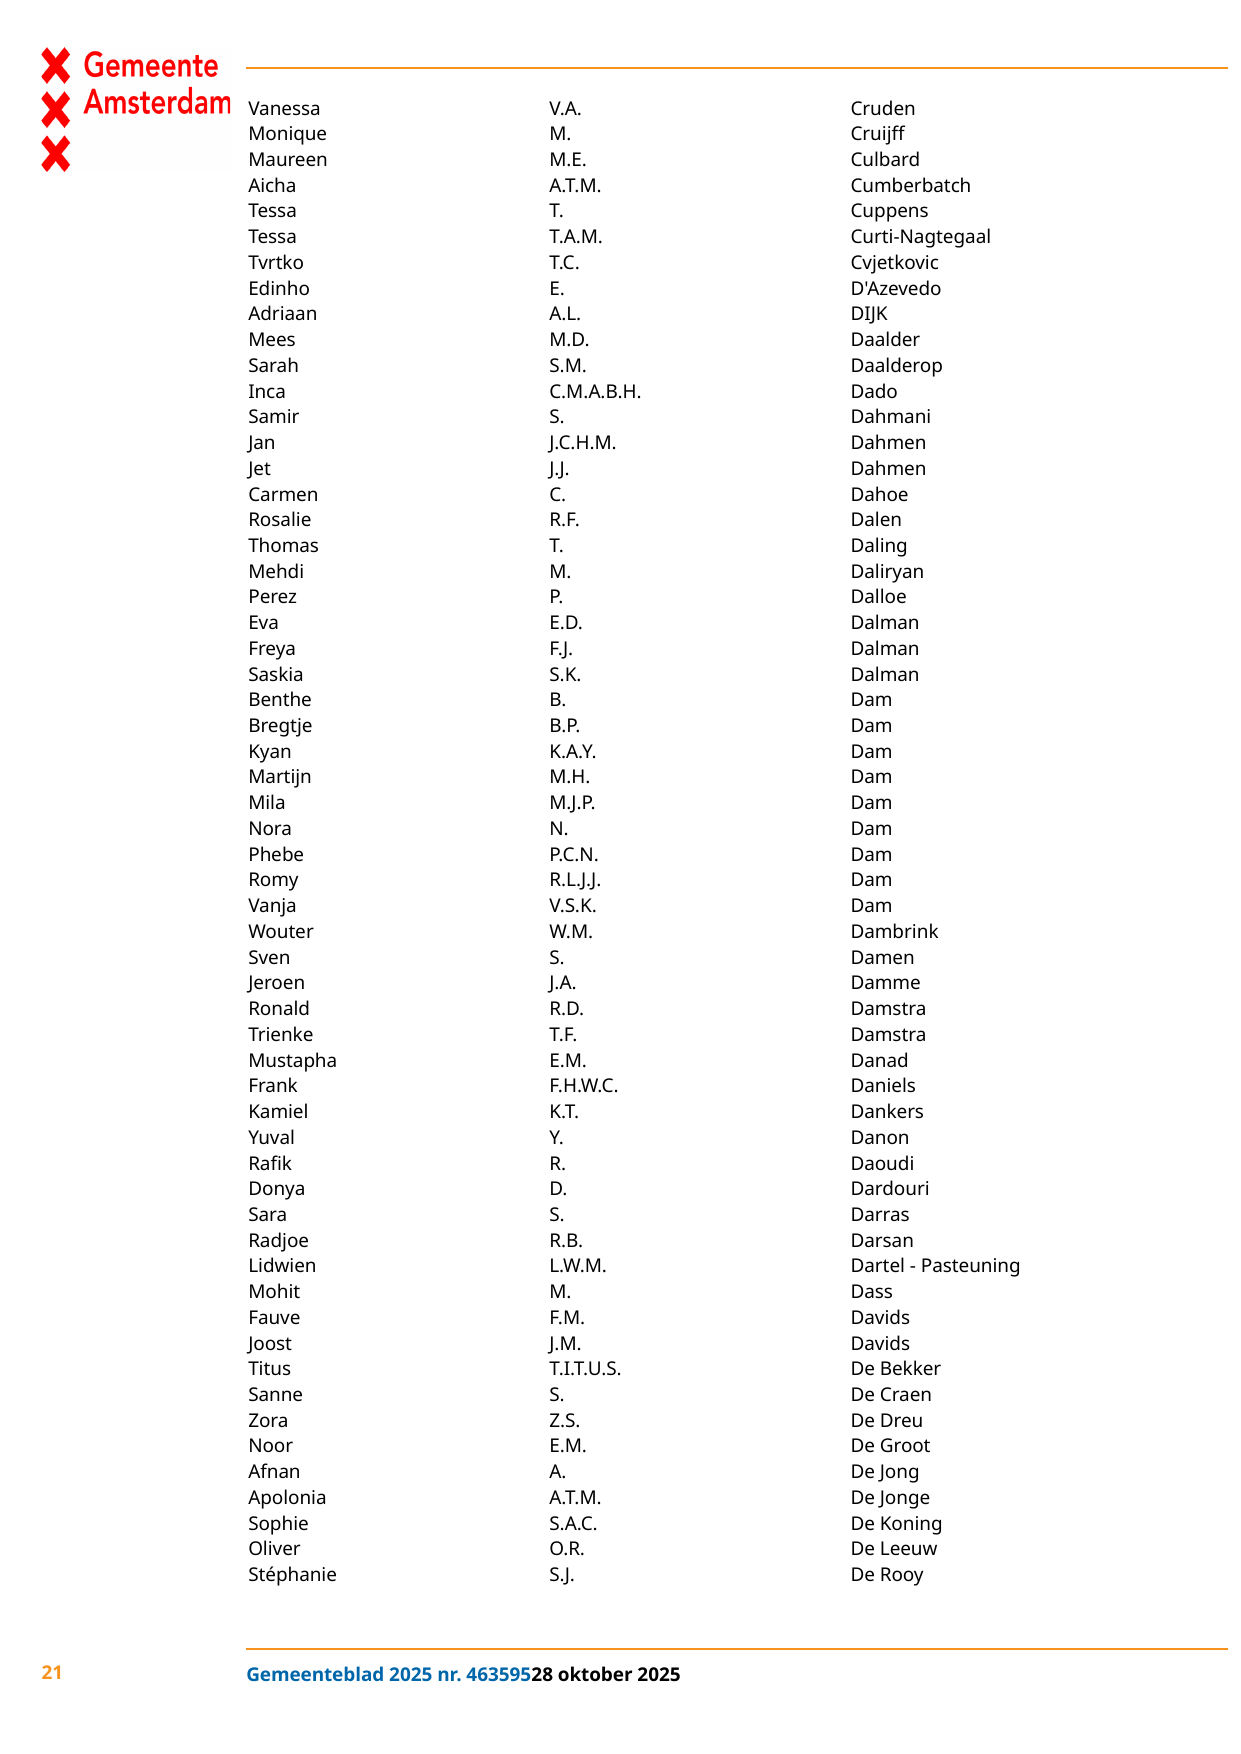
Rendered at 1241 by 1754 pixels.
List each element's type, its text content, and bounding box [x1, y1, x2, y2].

table_cell Tessa [248, 224, 549, 249]
table_cell Cruijff [850, 121, 1152, 146]
table_cell S.M. [549, 352, 850, 378]
table_cell Perez [248, 584, 549, 609]
table_cell Dahmani [850, 404, 1152, 429]
table_cell Dam [850, 841, 1152, 867]
table_cell Mustapha [248, 1047, 549, 1072]
table_cell Martijn [248, 764, 549, 789]
table_cell L.W.M. [549, 1253, 850, 1278]
table_cell Tessa [248, 198, 549, 223]
table_cell Dahoe [850, 481, 1152, 506]
table_cell Edinho [248, 275, 549, 301]
table_cell Samir [248, 404, 549, 429]
table_cell Carmen [248, 481, 549, 506]
table_cell Dam [850, 790, 1152, 815]
table_cell K.T. [549, 1098, 850, 1124]
table_cell Rosalie [248, 506, 549, 532]
table_cell T. [549, 198, 850, 223]
table_cell De Jonge [850, 1484, 1152, 1510]
table_cell T. [549, 532, 850, 558]
table_cell M. [549, 121, 850, 146]
table_cell Dam [850, 712, 1152, 738]
table_cell K.A.Y. [549, 738, 850, 764]
table_cell De Koning [850, 1510, 1152, 1536]
table_cell S.K. [549, 661, 850, 687]
table_cell B.P. [549, 712, 850, 738]
table_cell De Craen [850, 1381, 1152, 1407]
table_cell Dambrink [850, 918, 1152, 944]
table_cell E.M. [549, 1047, 850, 1072]
table_cell Dam [850, 764, 1152, 789]
table_cell Dam [850, 738, 1152, 764]
table_cell Davids [850, 1330, 1152, 1356]
table_cell A.L. [549, 301, 850, 326]
table_cell M.D. [549, 326, 850, 352]
table_cell M.J.P. [549, 790, 850, 815]
table_cell J.C.H.M. [549, 429, 850, 455]
table_cell Mees [248, 326, 549, 352]
table_cell Darsan [850, 1227, 1152, 1253]
table_cell De Bekker [850, 1356, 1152, 1381]
table_cell Dahmen [850, 429, 1152, 455]
table_cell Danon [850, 1124, 1152, 1150]
table_cell DIJK [850, 301, 1152, 326]
table_cell Mehdi [248, 558, 549, 584]
table_cell T.I.T.U.S. [549, 1356, 850, 1381]
table_cell Trienke [248, 1021, 549, 1047]
table_cell Vanja [248, 893, 549, 918]
table_cell Dardouri [850, 1175, 1152, 1201]
table_cell Donya [248, 1175, 549, 1201]
table_cell J.A. [549, 970, 850, 995]
table_cell Damen [850, 944, 1152, 969]
table_cell S. [549, 944, 850, 969]
table_cell Davids [850, 1304, 1152, 1330]
table_cell S. [549, 404, 850, 429]
table_cell Dam [850, 815, 1152, 841]
table_cell Joost [248, 1330, 549, 1356]
table_cell Sara [248, 1201, 549, 1227]
table_cell Daliryan [850, 558, 1152, 584]
table_cell R.D. [549, 995, 850, 1021]
table_cell Dam [850, 867, 1152, 892]
table_cell S. [549, 1201, 850, 1227]
table_cell Kyan [248, 738, 549, 764]
table_cell N. [549, 815, 850, 841]
table_cell R.L.J.J. [549, 867, 850, 892]
table_cell Dalen [850, 506, 1152, 532]
picture [41, 47, 231, 172]
table_cell Noor [248, 1433, 549, 1458]
table_cell T.F. [549, 1021, 850, 1047]
table_cell Damstra [850, 1021, 1152, 1047]
table_cell F.M. [549, 1304, 850, 1330]
table_cell Jet [248, 455, 549, 481]
table_cell Sarah [248, 352, 549, 378]
table_cell Sven [248, 944, 549, 969]
table_cell Lidwien [248, 1253, 549, 1278]
table_cell Saskia [248, 661, 549, 687]
table_cell V.S.K. [549, 893, 850, 918]
table_cell Y. [549, 1124, 850, 1150]
table_cell D. [549, 1175, 850, 1201]
table_cell Daalderop [850, 352, 1152, 378]
table_cell M.E. [549, 146, 850, 172]
table_cell Rafik [248, 1150, 549, 1175]
table_cell Cvjetkovic [850, 249, 1152, 275]
table_cell Benthe [248, 687, 549, 712]
table_cell Sophie [248, 1510, 549, 1536]
table_cell Jan [248, 429, 549, 455]
table_cell Stéphanie [248, 1561, 549, 1587]
table_cell J.M. [549, 1330, 850, 1356]
table_cell Bregtje [248, 712, 549, 738]
table_cell Dalman [850, 635, 1152, 661]
table_cell R.F. [549, 506, 850, 532]
table_cell T.A.M. [549, 224, 850, 249]
table_cell F.H.W.C. [549, 1073, 850, 1098]
table_cell C. [549, 481, 850, 506]
table_cell Dalloe [850, 584, 1152, 609]
table_cell F.J. [549, 635, 850, 661]
table_cell Vanessa [248, 95, 549, 121]
table_cell A. [549, 1459, 850, 1484]
table_cell Daniels [850, 1073, 1152, 1098]
table_cell O.R. [549, 1536, 850, 1561]
table_cell R.B. [549, 1227, 850, 1253]
table_cell Daalder [850, 326, 1152, 352]
table_cell Aicha [248, 172, 549, 198]
table_cell Darras [850, 1201, 1152, 1227]
table_cell E. [549, 275, 850, 301]
table_cell Monique [248, 121, 549, 146]
table_cell Kamiel [248, 1098, 549, 1124]
table_cell Radjoe [248, 1227, 549, 1253]
table_cell Cuppens [850, 198, 1152, 223]
table_cell Damme [850, 970, 1152, 995]
table_cell Sanne [248, 1381, 549, 1407]
table_cell Nora [248, 815, 549, 841]
table_cell Dam [850, 893, 1152, 918]
table_cell S.J. [549, 1561, 850, 1587]
table_cell P.C.N. [549, 841, 850, 867]
table_cell Dado [850, 378, 1152, 403]
table_cell Mohit [248, 1278, 549, 1304]
table_cell V.A. [549, 95, 850, 121]
table_cell M.H. [549, 764, 850, 789]
table_cell Culbard [850, 146, 1152, 172]
table_cell Yuval [248, 1124, 549, 1150]
table_cell E.D. [549, 609, 850, 635]
table_cell Cruden [850, 95, 1152, 121]
table_cell Danad [850, 1047, 1152, 1072]
table_cell De Groot [850, 1433, 1152, 1458]
table_cell Daoudi [850, 1150, 1152, 1175]
table_cell Thomas [248, 532, 549, 558]
table_cell M. [549, 558, 850, 584]
table_cell A.T.M. [549, 1484, 850, 1510]
table_cell Curti-Nagtegaal [850, 224, 1152, 249]
table_cell Ronald [248, 995, 549, 1021]
table_cell Fauve [248, 1304, 549, 1330]
table_cell S.A.C. [549, 1510, 850, 1536]
table_cell B. [549, 687, 850, 712]
table_cell P. [549, 584, 850, 609]
table_cell C.M.A.B.H. [549, 378, 850, 403]
table_cell S. [549, 1381, 850, 1407]
table_cell J.J. [549, 455, 850, 481]
table_cell Frank [248, 1073, 549, 1098]
table_cell Adriaan [248, 301, 549, 326]
table_cell Freya [248, 635, 549, 661]
table_cell De Leeuw [850, 1536, 1152, 1561]
table_cell A.T.M. [549, 172, 850, 198]
table_cell Jeroen [248, 970, 549, 995]
table_cell Afnan [248, 1459, 549, 1484]
table_cell Mila [248, 790, 549, 815]
table_cell Eva [248, 609, 549, 635]
table_cell M. [549, 1278, 850, 1304]
table_cell Oliver [248, 1536, 549, 1561]
table_cell Dahmen [850, 455, 1152, 481]
table_cell W.M. [549, 918, 850, 944]
table_cell Titus [248, 1356, 549, 1381]
table_cell De Dreu [850, 1407, 1152, 1433]
table_cell Cumberbatch [850, 172, 1152, 198]
table_cell Apolonia [248, 1484, 549, 1510]
table_cell Dam [850, 687, 1152, 712]
table_cell Wouter [248, 918, 549, 944]
table_cell Dalman [850, 609, 1152, 635]
table_cell Z.S. [549, 1407, 850, 1433]
table_cell Phebe [248, 841, 549, 867]
table_cell Romy [248, 867, 549, 892]
table_cell Dankers [850, 1098, 1152, 1124]
table_cell Daling [850, 532, 1152, 558]
table_cell T.C. [549, 249, 850, 275]
table_cell De Rooy [850, 1561, 1152, 1587]
table_cell Zora [248, 1407, 549, 1433]
table_cell D'Azevedo [850, 275, 1152, 301]
table_cell Dartel - Pasteuning [850, 1253, 1152, 1278]
table_cell Dalman [850, 661, 1152, 687]
table_cell Damstra [850, 995, 1152, 1021]
table_cell Tvrtko [248, 249, 549, 275]
table_cell E.M. [549, 1433, 850, 1458]
table_cell R. [549, 1150, 850, 1175]
table_cell De Jong [850, 1459, 1152, 1484]
table_cell Inca [248, 378, 549, 403]
table_cell Dass [850, 1278, 1152, 1304]
table_cell Maureen [248, 146, 549, 172]
